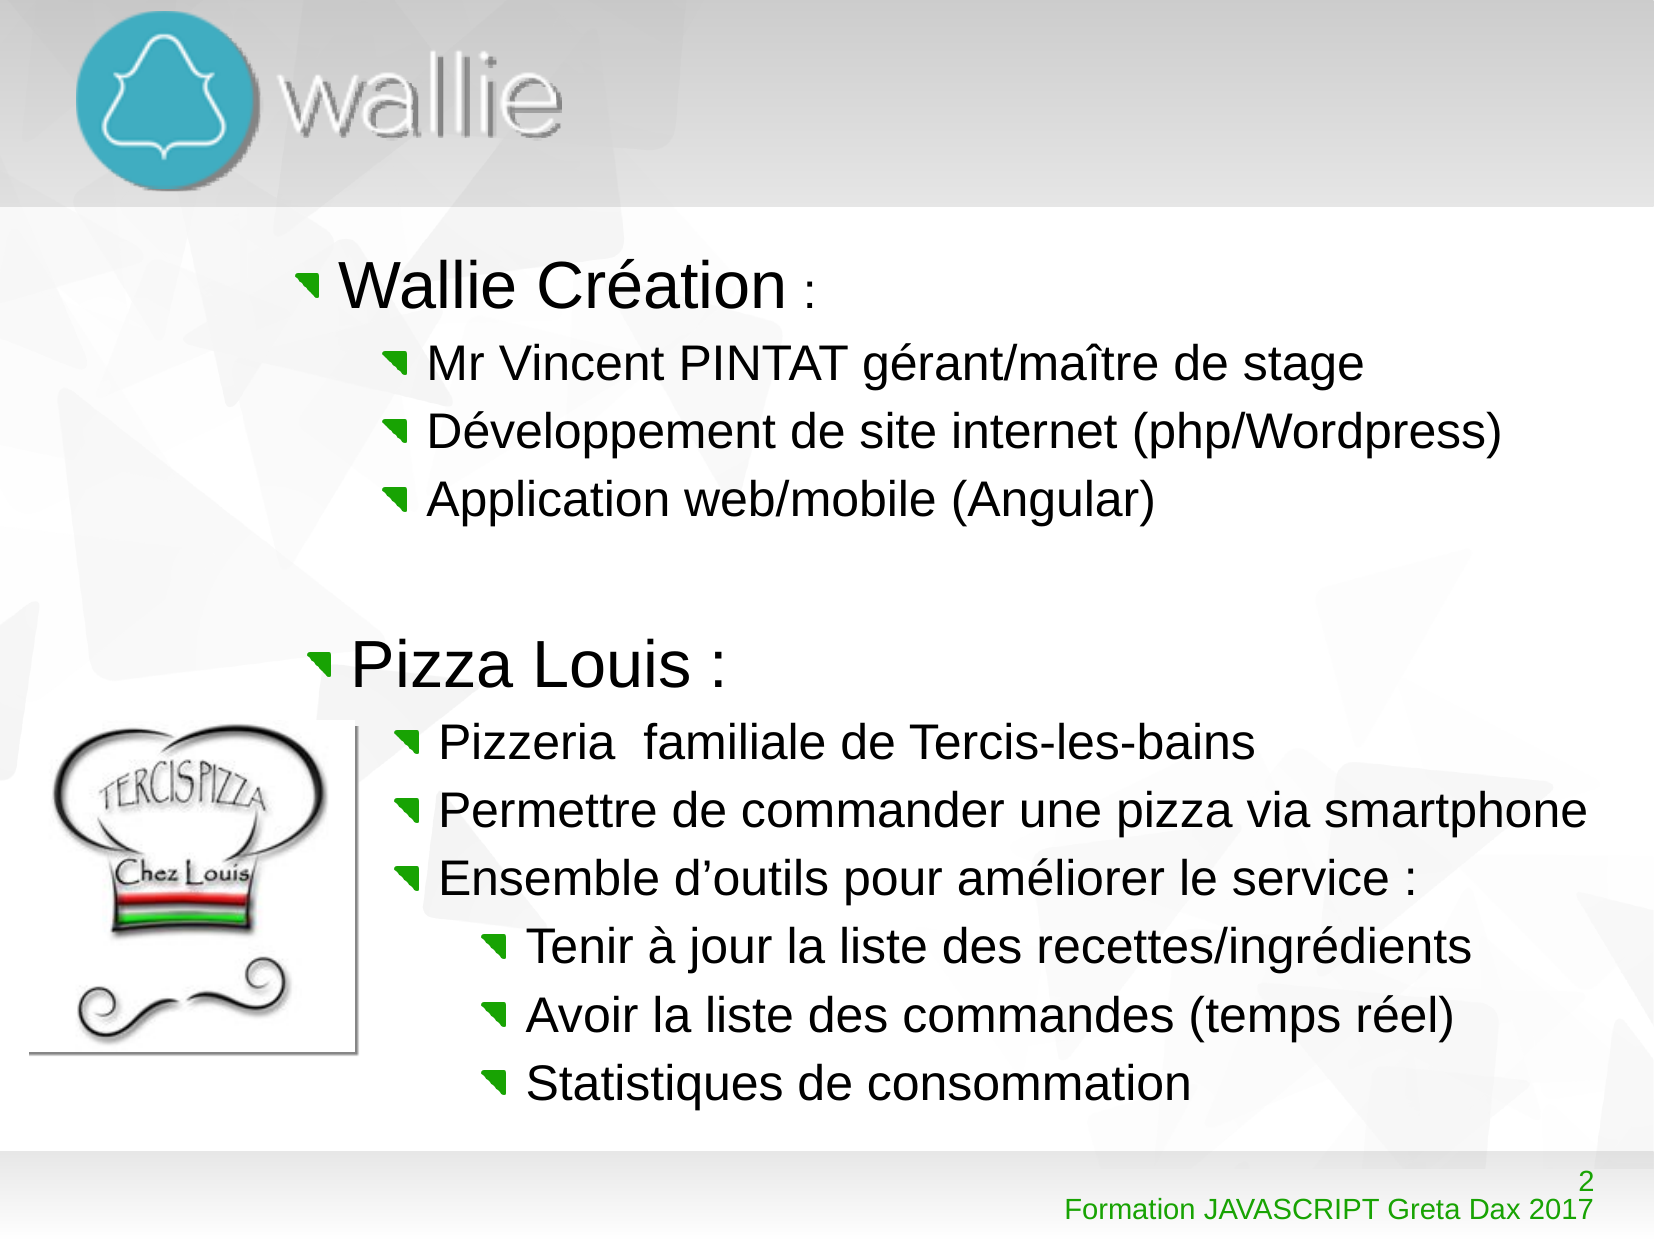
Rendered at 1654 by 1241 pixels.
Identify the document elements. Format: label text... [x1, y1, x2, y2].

picture [915, 548, 1654, 1169]
list Wallie Création : Mr Vincent PINTAT gérant/maître de stage Développement de site internet (php/Wordpress) Application web/mobile (Angular) [295, 248, 1512, 528]
list Pizza Louis : Pizzeria familiale de Tercis-les-bains Permettre de commander une pizza via smartphone Ensemble d’outils pour améliorer le service : Tenir à jour la liste des recettes/ingrédients Avoir la liste des commandes (temps réel) Statistiques de consommation [307, 627, 1619, 1111]
picture [0, 0, 783, 1052]
